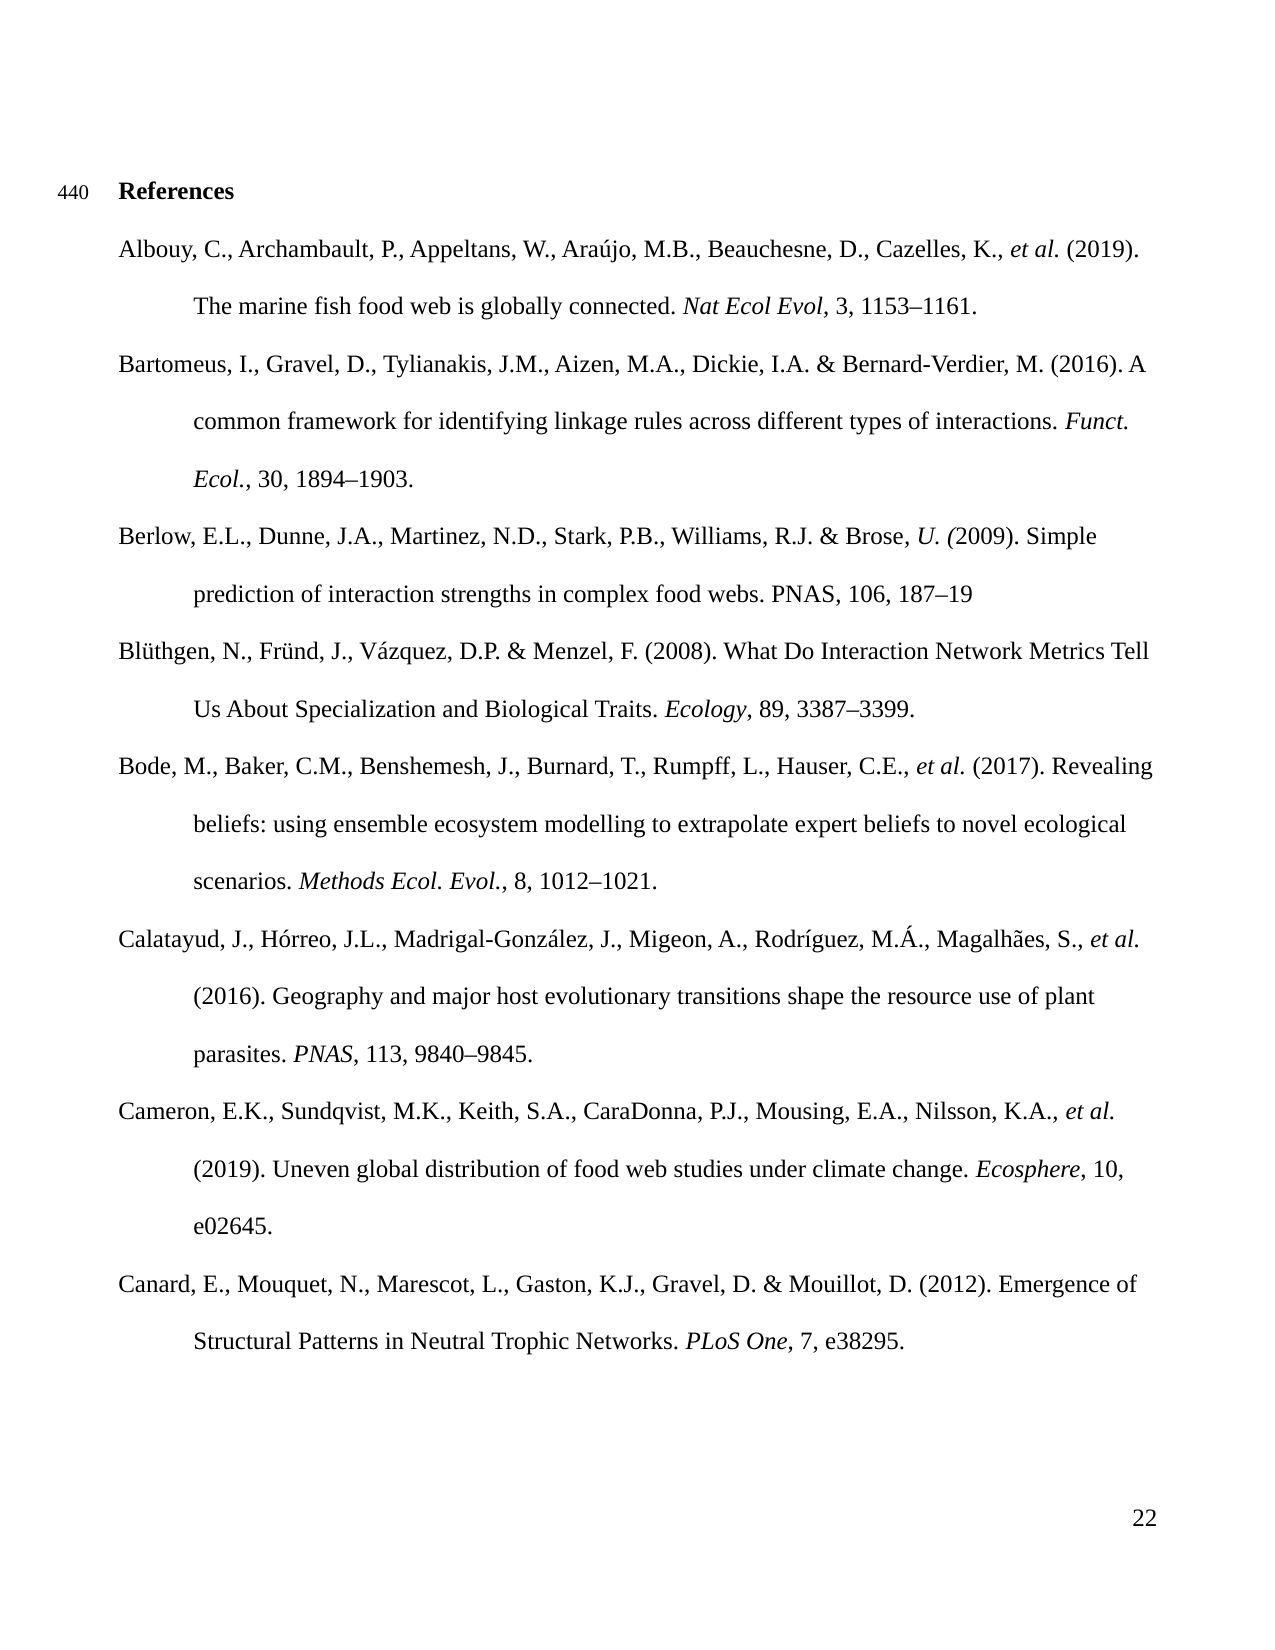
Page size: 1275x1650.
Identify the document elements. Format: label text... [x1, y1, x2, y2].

text Calatayud, J., Hórreo, J.L., Madrigal-González, J., Migeon, A., Rodríguez, M.Á., Magalhães, S., et al. (2016). Geography and major host evolutionary transitions shape the resource use of plant parasites. PNAS, 113, 9840–9845. [118, 924, 1157, 1068]
text References [118, 176, 1157, 205]
text Bode, M., Baker, C.M., Benshemesh, J., Burnard, T., Rumpff, L., Hauser, C.E., et al. (2017). Revealing beliefs: using ensemble ecosystem modelling to extrapolate expert beliefs to novel ecological scenarios. Methods Ecol. Evol., 8, 1012–1021. [118, 751, 1157, 895]
text Berlow, E.L., Dunne, J.A., Martinez, N.D., Stark, P.B., Williams, R.J. & Brose, U. (2009). Simple prediction of interaction strengths in complex food webs. PNAS, 106, 187–19 [118, 521, 1157, 608]
text Albouy, C., Archambault, P., Appeltans, W., Araújo, M.B., Beauchesne, D., Cazelles, K., et al. (2019). The marine fish food web is globally connected. Nat Ecol Evol, 3, 1153–1161. [118, 234, 1157, 320]
text Bartomeus, I., Gravel, D., Tylianakis, J.M., Aizen, M.A., Dickie, I.A. & Bernard-Verdier, M. (2016). A common framework for identifying linkage rules across different types of interactions. Funct. Ecol., 30, 1894–1903. [118, 349, 1157, 493]
text Blüthgen, N., Fründ, J., Vázquez, D.P. & Menzel, F. (2008). What Do Interaction Network Metrics Tell Us About Specialization and Biological Traits. Ecology, 89, 3387–3399. [118, 636, 1157, 723]
text Canard, E., Mouquet, N., Marescot, L., Gaston, K.J., Gravel, D. & Mouillot, D. (2012). Emergence of Structural Patterns in Neutral Trophic Networks. PLoS One, 7, e38295. [118, 1269, 1157, 1355]
text Cameron, E.K., Sundqvist, M.K., Keith, S.A., CaraDonna, P.J., Mousing, E.A., Nilsson, K.A., et al. (2019). Uneven global distribution of food web studies under climate change. Ecosphere, 10, e02645. [118, 1096, 1157, 1240]
